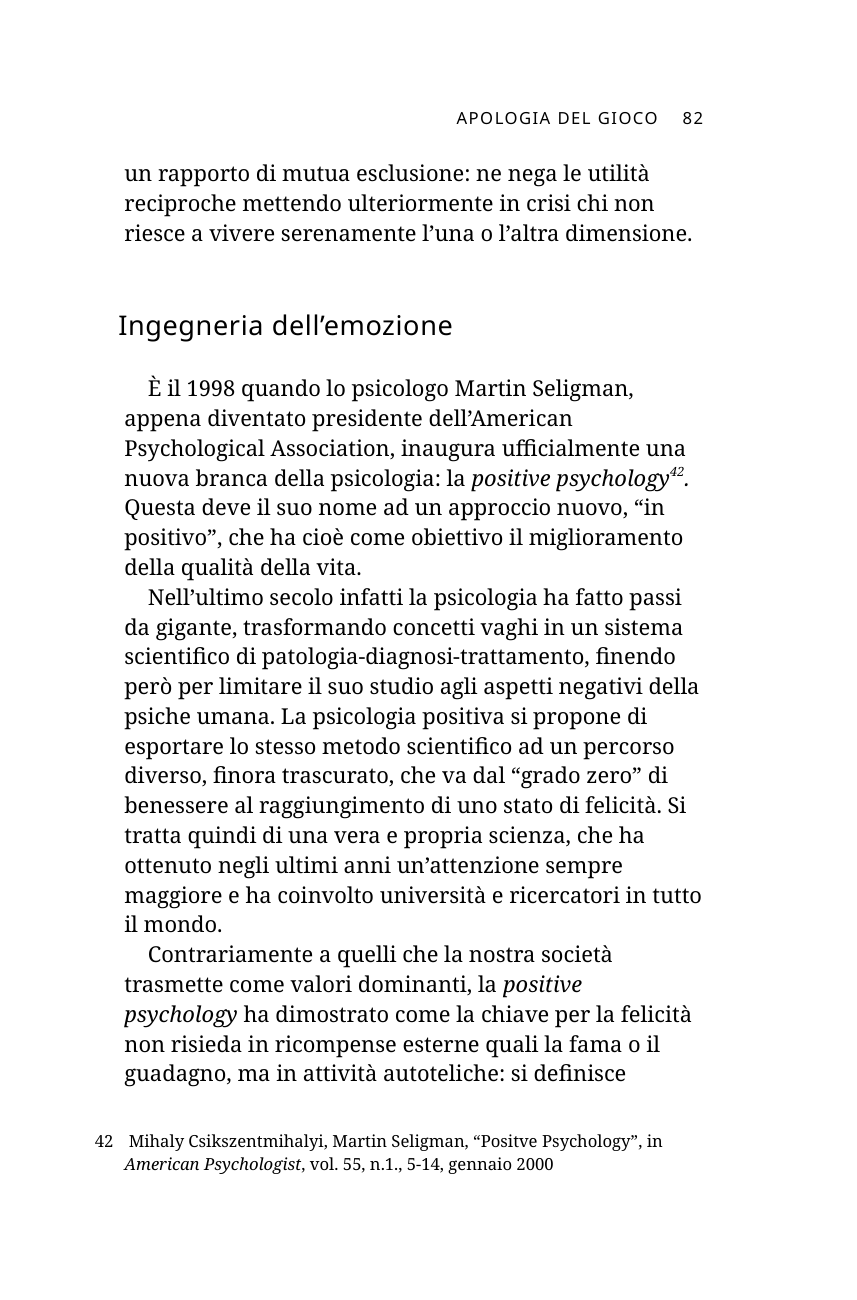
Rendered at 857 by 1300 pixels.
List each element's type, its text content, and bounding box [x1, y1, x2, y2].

text un rapporto di mutua esclusione: ne nega le utilità reciproche mettendo ulteriormente in crisi chi non riesce a vivere serenamente l’una o l’altra dimensione. [124, 158, 703, 248]
text Contrariamente a quelli che la nostra società trasmette come valori dominanti, la positive psychology ha dimostrato come la chiave per la felicità non risieda in ricompense esterne quali la fama o il guadagno, ma in attività autoteliche: si definisce [124, 939, 703, 1088]
subtitle Ingegneria dell’emozione [118, 307, 703, 344]
text È il 1998 quando lo psicologo Martin Seligman, appena diventato presidente dell’American Psychological Association, inaugura ufficialmente una nuova branca della psicologia: la positive psychology. Questa deve il suo nome ad un approccio nuovo, “in positivo”, che ha cioè come obiettivo il miglioramento della qualità della vita. [124, 373, 703, 582]
text Mihaly Csikszentmihalyi, Martin Seligman, “Positve Psychology”, in American Psychologist, vol. 55, n.1., 5-14, gennaio 2000 [94, 1130, 703, 1175]
text Nell’ultimo secolo infatti la psicologia ha fatto passi da gigante, trasformando concetti vaghi in un sistema scientifico di patologia-diagnosi-trattamento, finendo però per limitare il suo studio agli aspetti negativi della psiche umana. La psicologia positiva si propone di esportare lo stesso metodo scientifico ad un percorso diverso, finora trascurato, che va dal “grado zero” di benessere al raggiungimento di uno stato di felicità. Si tratta quindi di una vera e propria scienza, che ha ottenuto negli ultimi anni un’attenzione sempre maggiore e ha coinvolto università e ricercatori in tutto il mondo. [124, 582, 703, 939]
